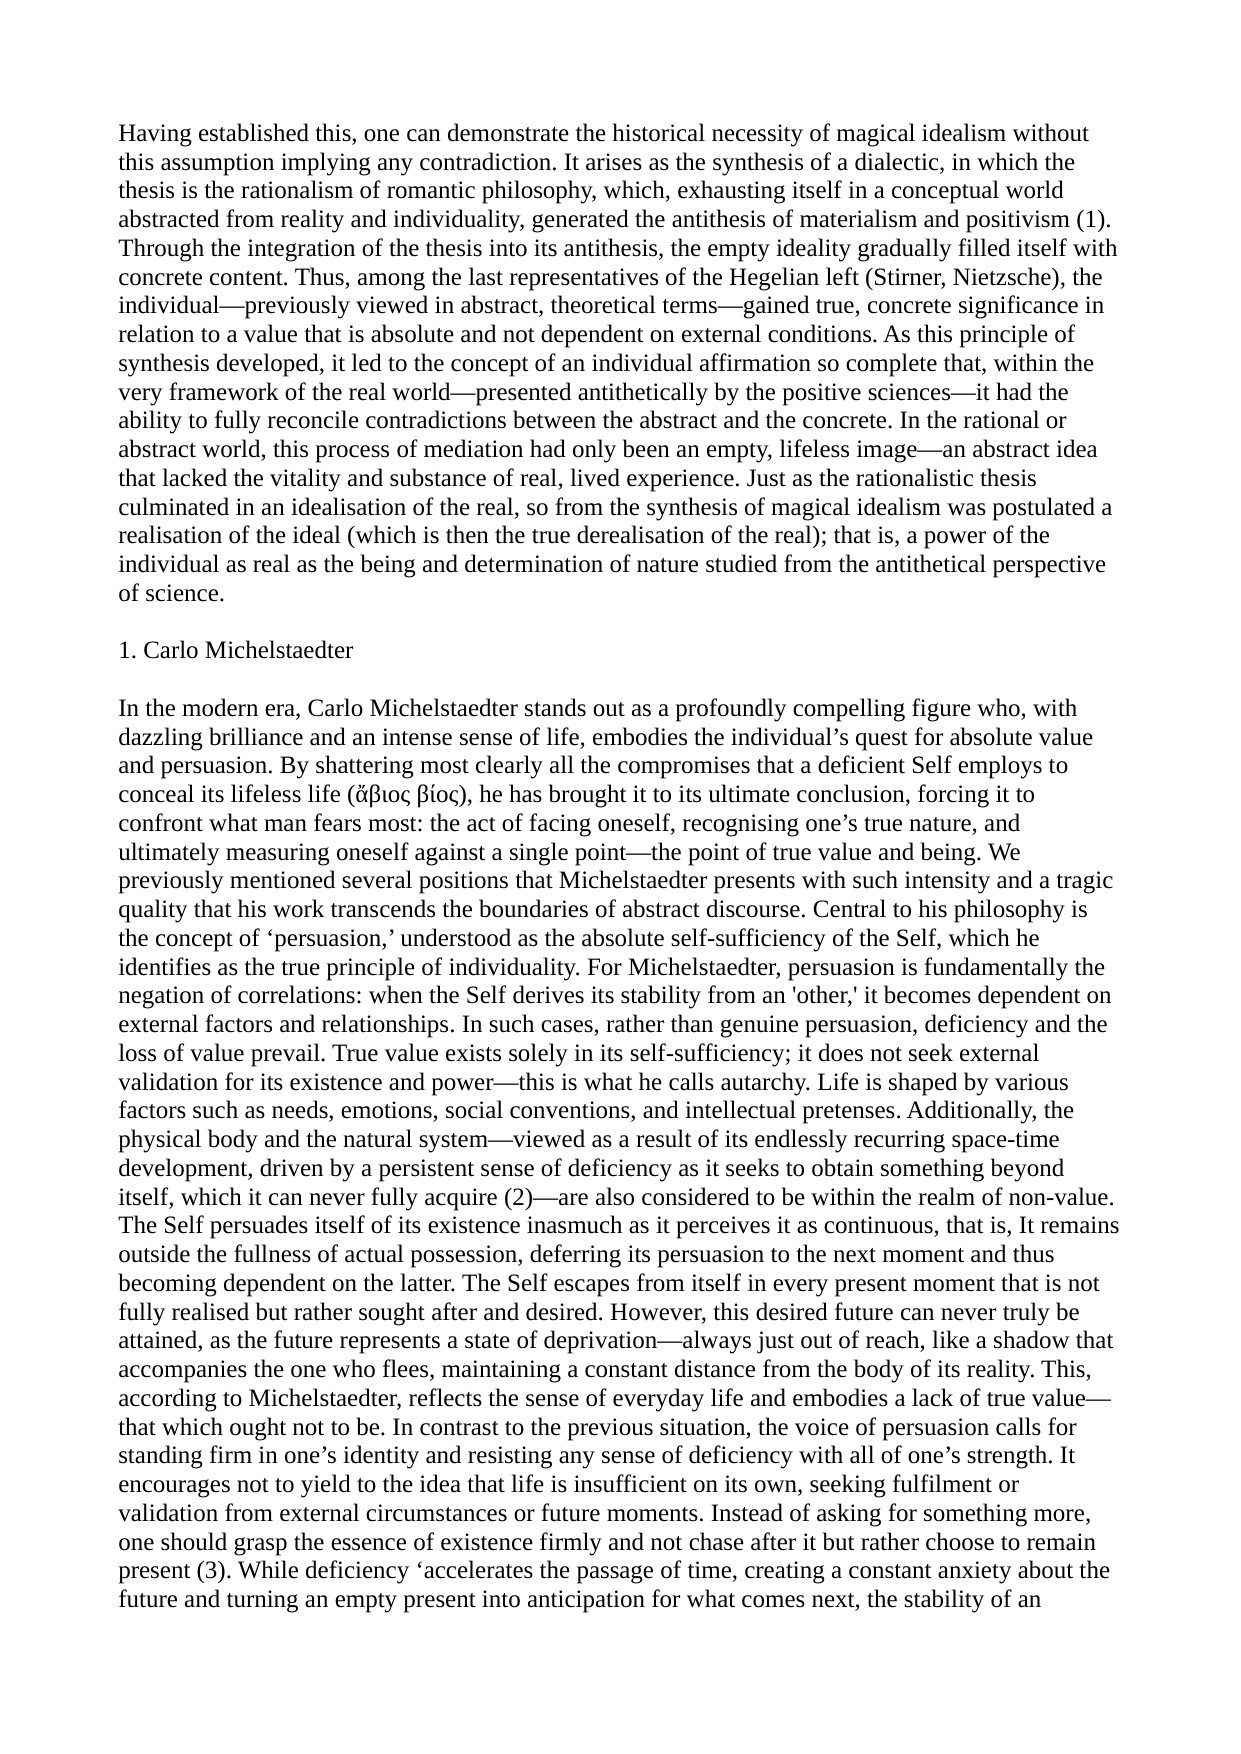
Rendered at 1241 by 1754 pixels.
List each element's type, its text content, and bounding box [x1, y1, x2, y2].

text 1. Carlo Michelstaedter [118, 636, 1122, 664]
text The Self persuades itself of its existence inasmuch as it perceives it as continuous, that is, It remains outside the fullness of actual possession, deferring its persuasion to the next moment and thus becoming dependent on the latter. The Self escapes from itself in every present moment that is not fully realised but rather sought after and desired. However, this desired future can never truly be attained, as the future represents a state of deprivation—always just out of reach, like a shadow that accompanies the one who flees, maintaining a constant distance from the body of its reality. This, according to Michelstaedter, reflects the sense of everyday life and embodies a lack of true value—that which ought not to be. In contrast to the previous situation, the voice of persuasion calls for standing firm in one’s identity and resisting any sense of deficiency with all of one’s strength. It encourages not to yield to the idea that life is insufficient on its own, seeking fulfilment or validation from external circumstances or future moments. Instead of asking for something more, one should grasp the essence of existence firmly and not chase after it but rather choose to remain present (3). While deficiency ‘accelerates the passage of time, creating a constant anxiety about the future and turning an empty present into anticipation for what comes next, the stability of an [118, 1211, 1122, 1613]
text In the modern era, Carlo Michelstaedter stands out as a profoundly compelling figure who, with dazzling brilliance and an intense sense of life, embodies the individual’s quest for absolute value and persuasion. By shattering most clearly all the compromises that a deficient Self employs to conceal its lifeless life (ἄβιος βίος), he has brought it to its ultimate conclusion, forcing it to confront what man fears most: the act of facing oneself, recognising one’s true nature, and ultimately measuring oneself against a single point—the point of true value and being. We previously mentioned several positions that Michelstaedter presents with such intensity and a tragic quality that his work transcends the boundaries of abstract discourse. Central to his philosophy is the concept of ‘persuasion,’ understood as the absolute self-sufficiency of the Self, which he identifies as the true principle of individuality. For Michelstaedter, persuasion is fundamentally the negation of correlations: when the Self derives its stability from an 'other,' it becomes dependent on external factors and relationships. In such cases, rather than genuine persuasion, deficiency and the loss of value prevail. True value exists solely in its self-sufficiency; it does not seek external validation for its existence and power—this is what he calls autarchy. Life is shaped by various factors such as needs, emotions, social conventions, and intellectual pretenses. Additionally, the physical body and the natural system—viewed as a result of its endlessly recurring space-time development, driven by a persistent sense of deficiency as it seeks to obtain something beyond itself, which it can never fully acquire (2)—are also considered to be within the realm of non-value. [118, 693, 1122, 1211]
text Having established this, one can demonstrate the historical necessity of magical idealism without this assumption implying any contradiction. It arises as the synthesis of a dialectic, in which the thesis is the rationalism of romantic philosophy, which, exhausting itself in a conceptual world abstracted from reality and individuality, generated the antithesis of materialism and positivism (1). Through the integration of the thesis into its antithesis, the empty ideality gradually filled itself with concrete content. Thus, among the last representatives of the Hegelian left (Stirner, Nietzsche), the individual—previously viewed in abstract, theoretical terms—gained true, concrete significance in relation to a value that is absolute and not dependent on external conditions. As this principle of synthesis developed, it led to the concept of an individual affirmation so complete that, within the very framework of the real world—presented antithetically by the positive sciences—it had the ability to fully reconcile contradictions between the abstract and the concrete. In the rational or abstract world, this process of mediation had only been an empty, lifeless image—an abstract idea that lacked the vitality and substance of real, lived experience. Just as the rationalistic thesis culminated in an idealisation of the real, so from the synthesis of magical idealism was postulated a realisation of the ideal (which is then the true derealisation of the real); that is, a power of the individual as real as the being and determination of nature studied from the antithetical perspective of science. [118, 118, 1122, 607]
